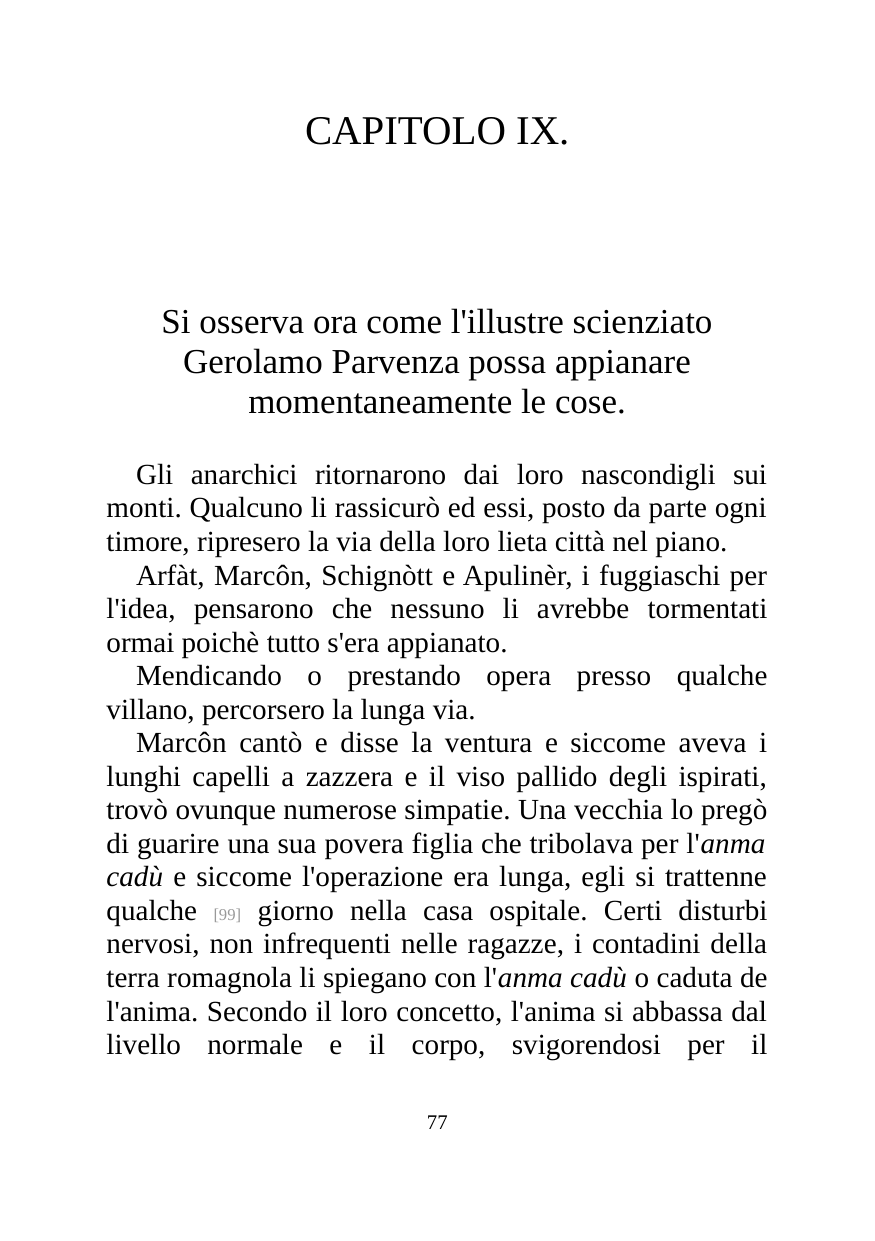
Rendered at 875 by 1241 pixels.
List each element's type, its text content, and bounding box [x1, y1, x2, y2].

text Gli anarchici ritornarono dai loro nascondigli sui monti. Qualcuno li rassicurò ed essi, posto da parte ogni timore, ripresero la via della loro lieta città nel piano. [106, 457, 768, 558]
text Mendicando o prestando opera presso qualche villano, percorsero la lunga via. [106, 658, 768, 725]
subtitle CAPITOLO IX. [106, 106, 768, 153]
subtitle Si osserva ora come l'illustre scienziato Gerolamo Parvenza possa appianare momentaneamente le cose. [106, 301, 768, 422]
text Arfàt, Marcôn, Schignòtt e Apulinèr, i fuggiaschi per l'idea, pensarono che nessuno li avrebbe tormentati ormai poichè tutto s'era appianato. [106, 558, 768, 658]
text Marcôn cantò e disse la ventura e siccome aveva i lunghi capelli a zazzera e il viso pallido degli ispirati, trovò ovunque numerose simpatie. Una vecchia lo pregò di guarire una sua povera figlia che tribolava per l'anma cadù e siccome l'operazione era lunga, egli si trattenne qualche [99] giorno nella casa ospitale. Certi disturbi nervosi, non infrequenti nelle ragazze, i contadini della terra romagnola li spiegano con l'anma cadù o caduta de l'anima. Secondo il loro concetto, l'anima si abbassa dal livello normale e il corpo, svigorendosi per il [106, 725, 768, 1061]
